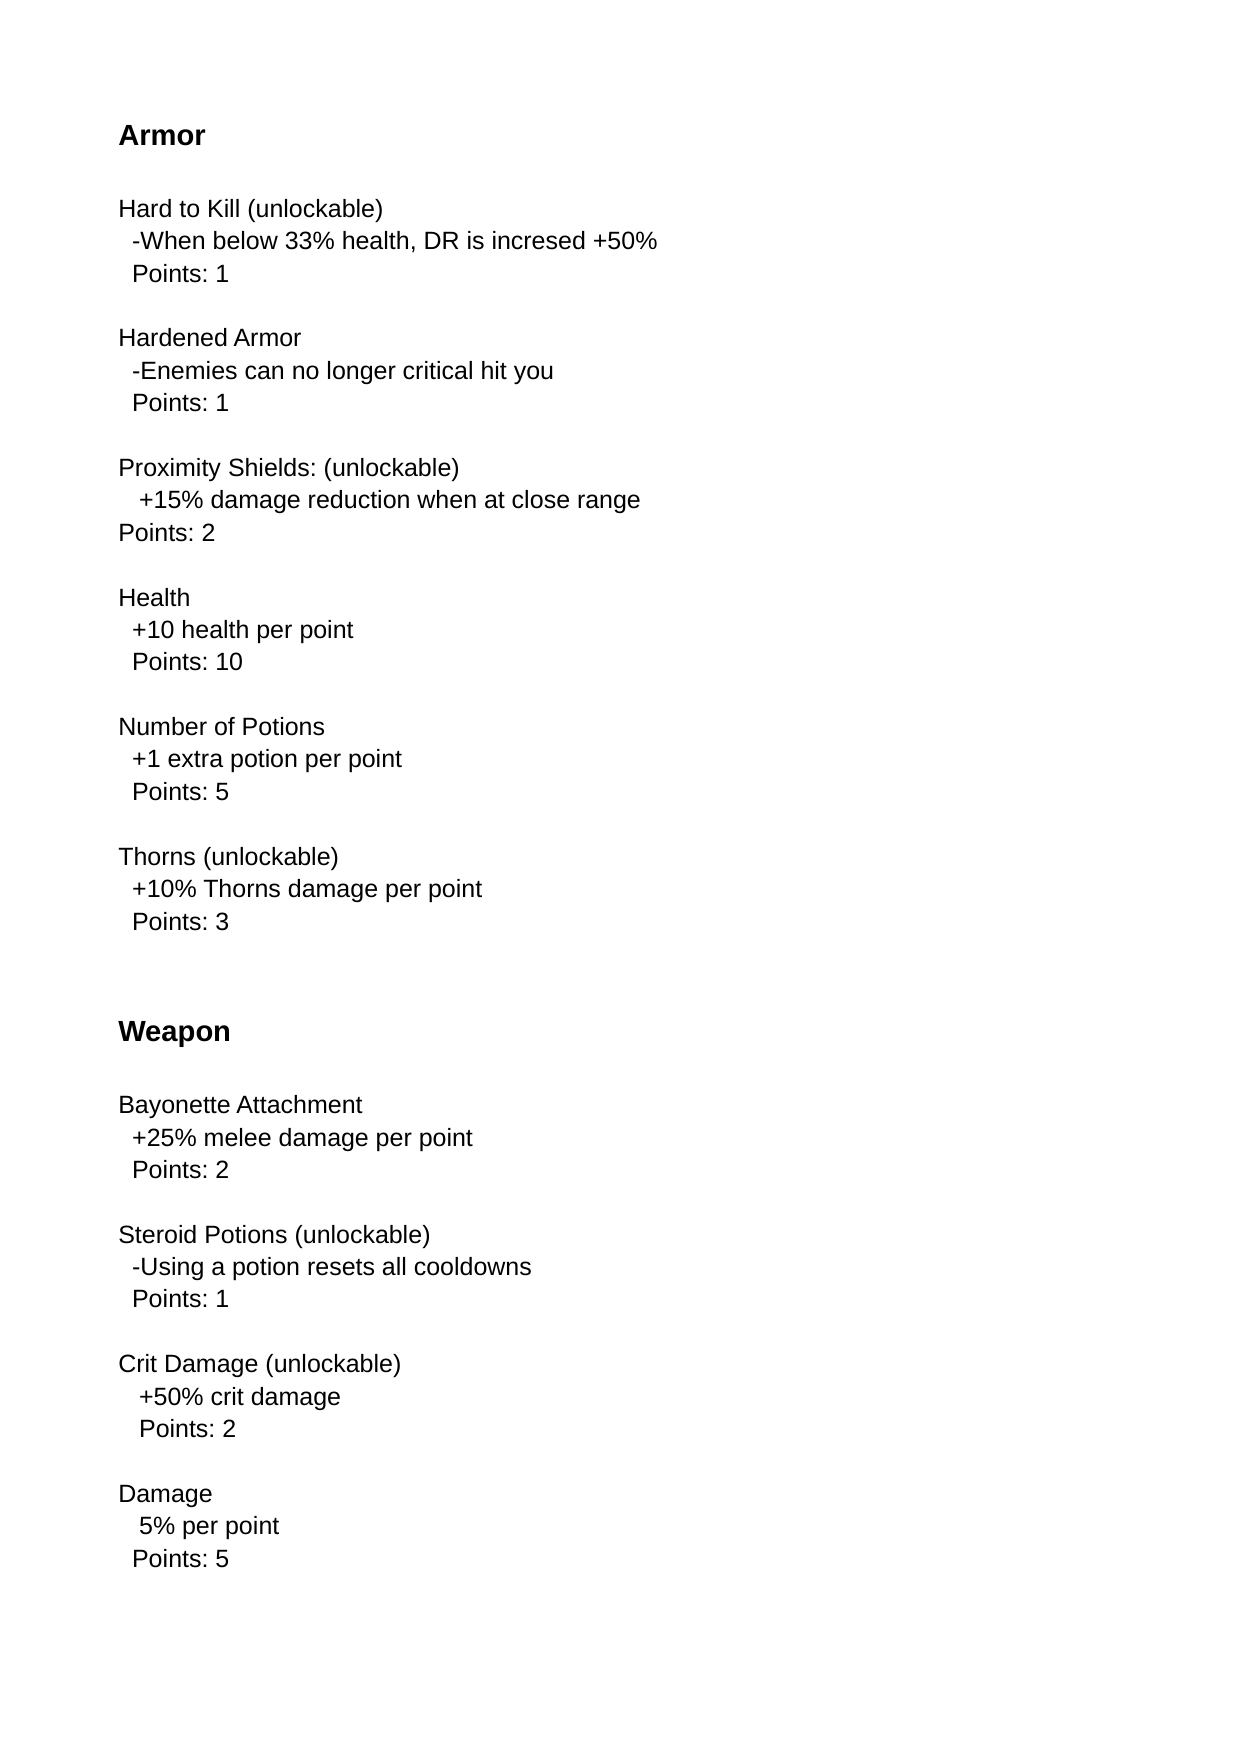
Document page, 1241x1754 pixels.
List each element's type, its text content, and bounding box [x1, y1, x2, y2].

text +15% damage reduction when at close range [118, 485, 1122, 514]
text Steroid Potions (unlockable) [118, 1220, 1122, 1248]
text Points: 3 [118, 906, 1122, 935]
text Number of Potions [118, 712, 1122, 741]
text +10% Thorns damage per point [118, 874, 1122, 903]
text Hardened Armor [118, 323, 1122, 352]
text Proximity Shields: (unlockable) [118, 453, 1122, 482]
text Damage [118, 1479, 1122, 1508]
text Points: 1 [118, 1284, 1122, 1313]
text -Using a potion resets all cooldowns [118, 1252, 1122, 1281]
text -Enemies can no longer critical hit you [118, 356, 1122, 384]
text +10 health per point [118, 615, 1122, 644]
text Thorns (unlockable) [118, 842, 1122, 870]
text Bayonette Attachment [118, 1090, 1122, 1119]
text Armor [118, 118, 1122, 152]
text Crit Damage (unlockable) [118, 1349, 1122, 1378]
text Weapon [118, 1014, 1122, 1048]
text -When below 33% health, DR is incresed +50% [118, 226, 1122, 255]
text +25% melee damage per point [118, 1122, 1122, 1151]
text Hard to Kill (unlockable) [118, 194, 1122, 222]
text Points: 10 [118, 647, 1122, 676]
text Points: 2 [118, 1414, 1122, 1443]
text +50% crit damage [118, 1382, 1122, 1410]
text Health [118, 582, 1122, 611]
text 5% per point [118, 1511, 1122, 1540]
text Points: 1 [118, 258, 1122, 287]
text Points: 5 [118, 1544, 1122, 1572]
text +1 extra potion per point [118, 744, 1122, 773]
text Points: 5 [118, 777, 1122, 806]
text Points: 1 [118, 388, 1122, 417]
text Points: 2 [118, 1155, 1122, 1184]
text Points: 2 [118, 518, 1122, 546]
